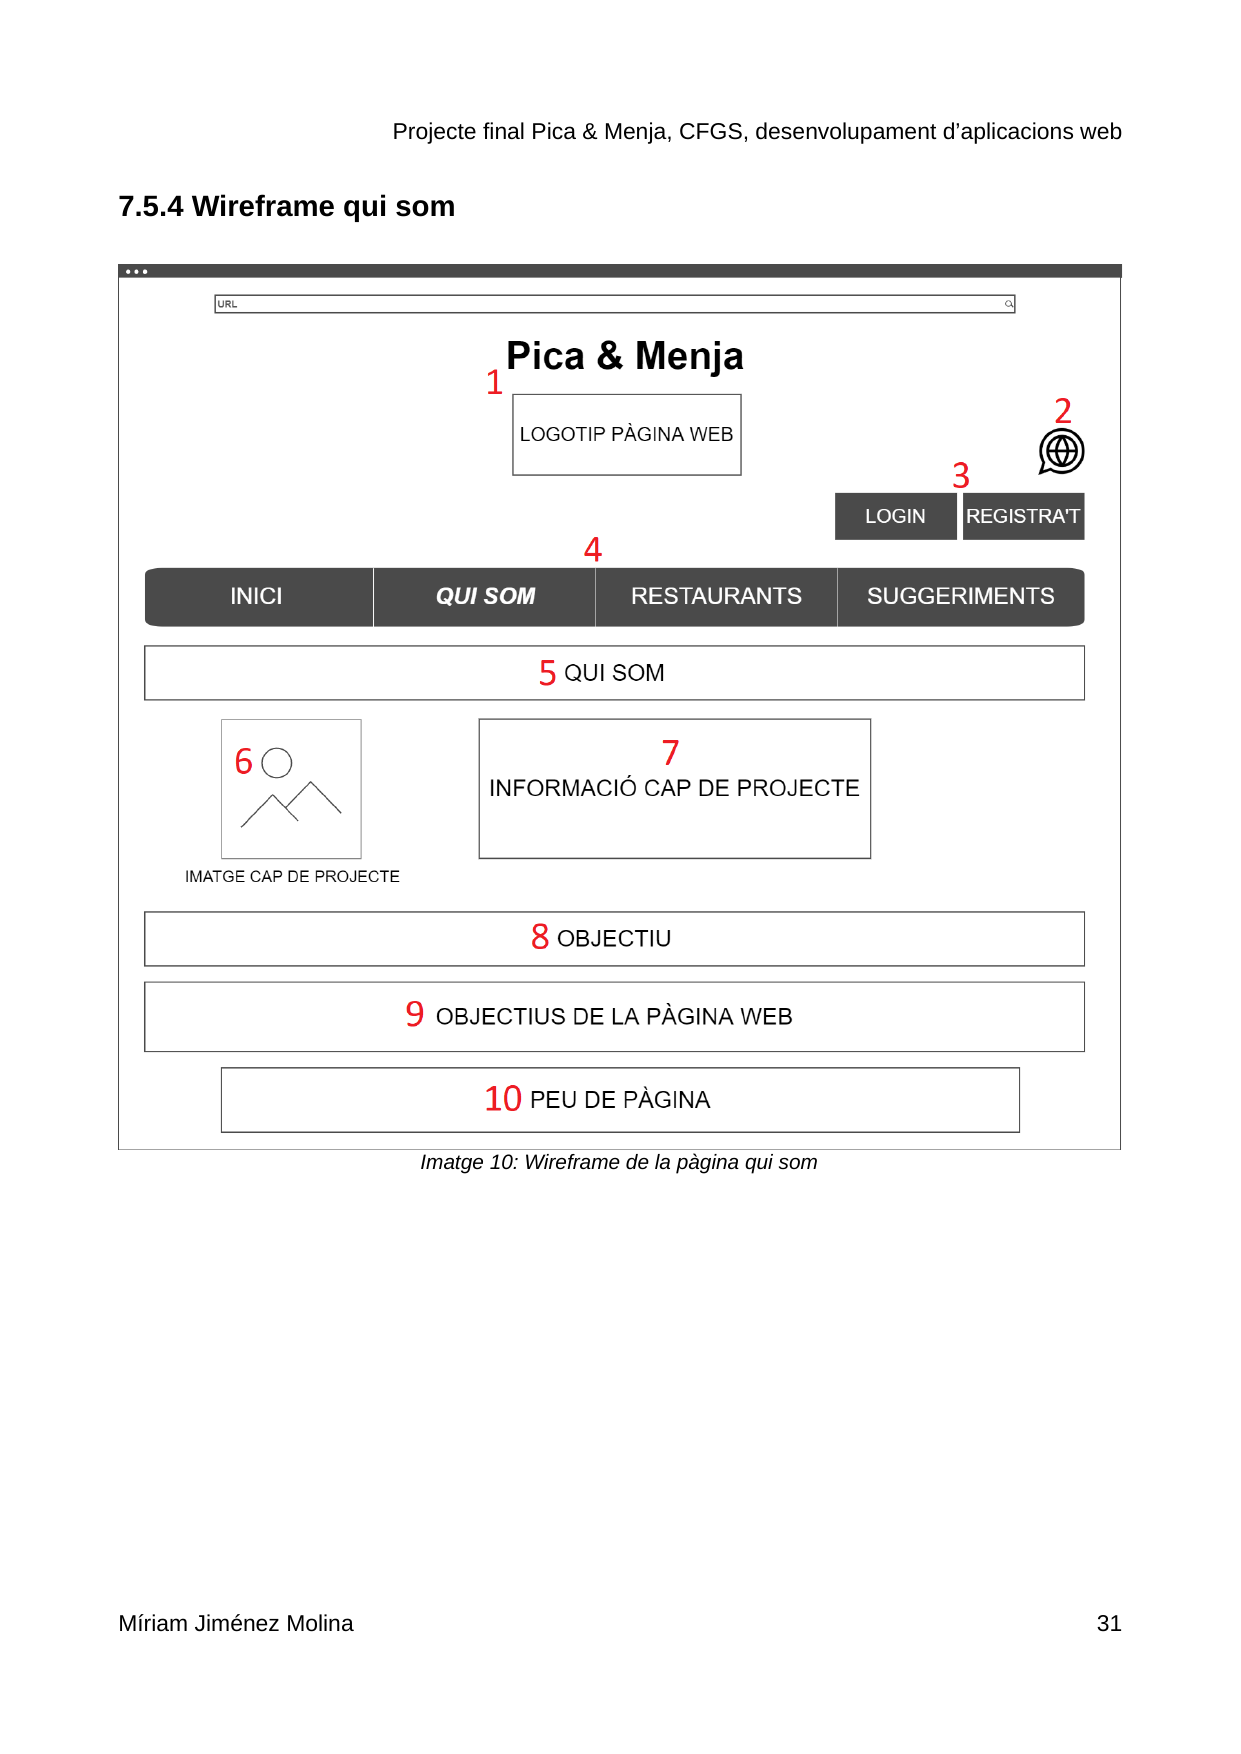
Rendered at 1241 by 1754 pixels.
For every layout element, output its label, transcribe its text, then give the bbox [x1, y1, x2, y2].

subtitle 7.5.4 Wireframe qui som [118, 188, 1122, 222]
text Imatge 10: Wireframe de la pàgina qui som [118, 1150, 1122, 1173]
picture [118, 264, 1123, 1150]
